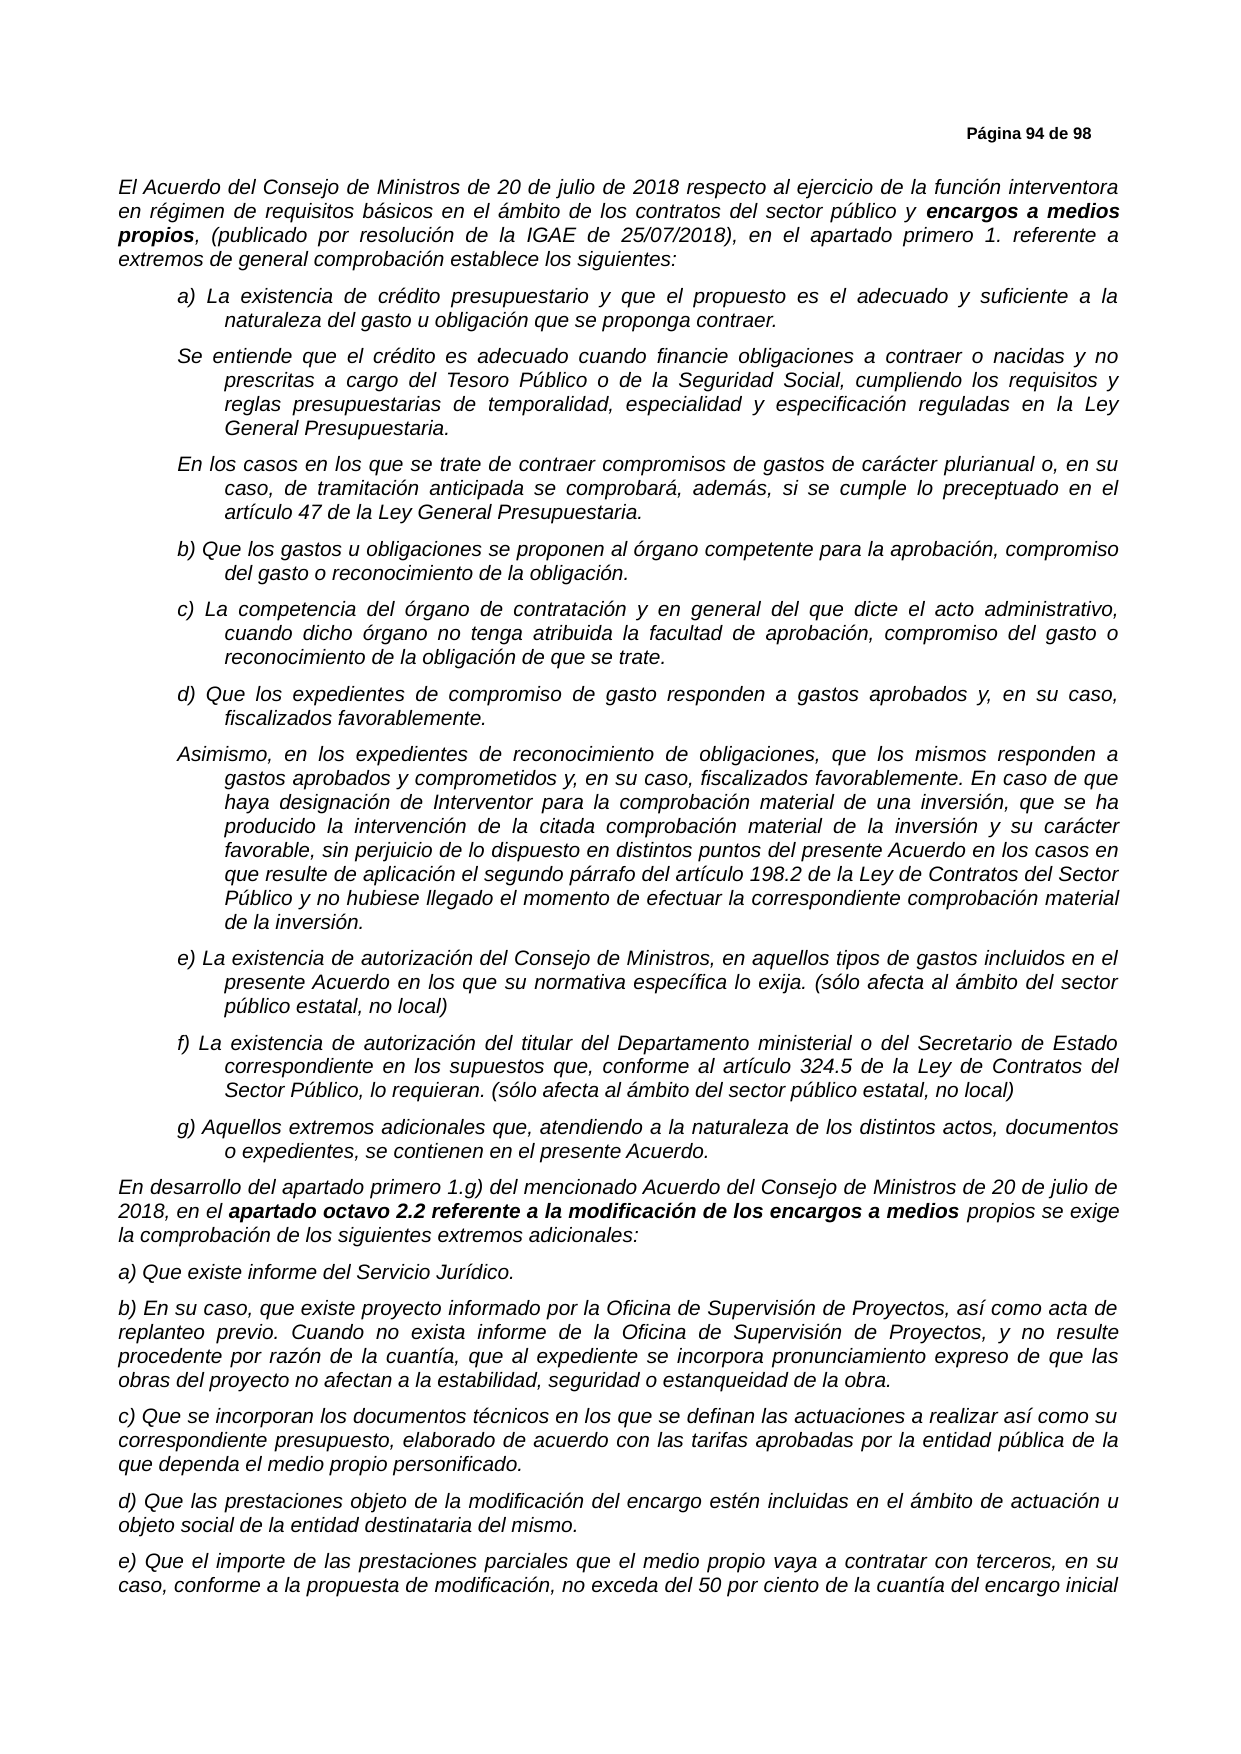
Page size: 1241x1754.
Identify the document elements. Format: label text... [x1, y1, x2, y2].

text Asimismo, en los expedientes de reconocimiento de obligaciones, que los mismos responden a gastos aprobados y comprometidos y, en su caso, fiscalizados favorablemente. En caso de que haya designación de Interventor para la comprobación material de una inversión, que se ha producido la intervención de la citada comprobación material de la inversión y su carácter favorable, sin perjuicio de lo dispuesto en distintos puntos del presente Acuerdo en los casos en que resulte de aplicación el segundo párrafo del artículo 198.2 de la Ley de Contratos del Sector Público y no hubiese llegado el momento de efectuar la correspondiente comprobación material de la inversión. [177, 742, 1122, 933]
text e) Que el importe de las prestaciones parciales que el medio propio vaya a contratar con terceros, en su caso, conforme a la propuesta de modificación, no exceda del 50 por ciento de la cuantía del encargo inicial [118, 1549, 1122, 1597]
text e) La existencia de autorización del Consejo de Ministros, en aquellos tipos de gastos incluidos en el presente Acuerdo en los que su normativa específica lo exija. (sólo afecta al ámbito del sector público estatal, no local) [177, 946, 1122, 1018]
text a) Que existe informe del Servicio Jurídico. [118, 1259, 1122, 1283]
text En los casos en los que se trate de contraer compromisos de gastos de carácter plurianual o, en su caso, de tramitación anticipada se comprobará, además, si se cumple lo preceptuado en el artículo 47 de la Ley General Presupuestaria. [177, 452, 1122, 524]
text f) La existencia de autorización del titular del Departamento ministerial o del Secretario de Estado correspondiente en los supuestos que, conforme al artículo 324.5 de la Ley de Contratos del Sector Público, lo requieran. (sólo afecta al ámbito del sector público estatal, no local) [177, 1030, 1122, 1102]
text El Acuerdo del Consejo de Ministros de 20 de julio de 2018 respecto al ejercicio de la función interventora en régimen de requisitos básicos en el ámbito de los contratos del sector público y encargos a medios propios, (publicado por resolución de la IGAE de 25/07/2018), en el apartado primero 1. referente a extremos de general comprobación establece los siguientes: [118, 175, 1122, 271]
text a) La existencia de crédito presupuestario y que el propuesto es el adecuado y suficiente a la naturaleza del gasto u obligación que se proponga contraer. [177, 283, 1122, 331]
text d) Que los expedientes de compromiso de gasto responden a gastos aprobados y, en su caso, fiscalizados favorablemente. [177, 681, 1122, 729]
text c) Que se incorporan los documentos técnicos en los que se definan las actuaciones a realizar así como su correspondiente presupuesto, elaborado de acuerdo con las tarifas aprobadas por la entidad pública de la que dependa el medio propio personificado. [118, 1404, 1122, 1476]
text b) Que los gastos u obligaciones se proponen al órgano competente para la aprobación, compromiso del gasto o reconocimiento de la obligación. [177, 537, 1122, 584]
text En desarrollo del apartado primero 1.g) del mencionado Acuerdo del Consejo de Ministros de 20 de julio de 2018, en el apartado octavo 2.2 referente a la modificación de los encargos a medios propios se exige la comprobación de los siguientes extremos adicionales: [118, 1175, 1122, 1247]
text g) Aquellos extremos adicionales que, atendiendo a la naturaleza de los distintos actos, documentos o expedientes, se contienen en el presente Acuerdo. [177, 1115, 1122, 1163]
text d) Que las prestaciones objeto de la modificación del encargo estén incluidas en el ámbito de actuación u objeto social de la entidad destinataria del mismo. [118, 1489, 1122, 1537]
text c) La competencia del órgano de contratación y en general del que dicte el acto administrativo, cuando dicho órgano no tenga atribuida la facultad de aprobación, compromiso del gasto o reconocimiento de la obligación de que se trate. [177, 597, 1122, 669]
text b) En su caso, que existe proyecto informado por la Oficina de Supervisión de Proyectos, así como acta de replanteo previo. Cuando no exista informe de la Oficina de Supervisión de Proyectos, y no resulte procedente por razón de la cuantía, que al expediente se incorpora pronunciamiento expreso de que las obras del proyecto no afectan a la estabilidad, seguridad o estanqueidad de la obra. [118, 1296, 1122, 1392]
text Se entiende que el crédito es adecuado cuando financie obligaciones a contraer o nacidas y no prescritas a cargo del Tesoro Público o de la Seguridad Social, cumpliendo los requisitos y reglas presupuestarias de temporalidad, especialidad y especificación reguladas en la Ley General Presupuestaria. [177, 344, 1122, 440]
